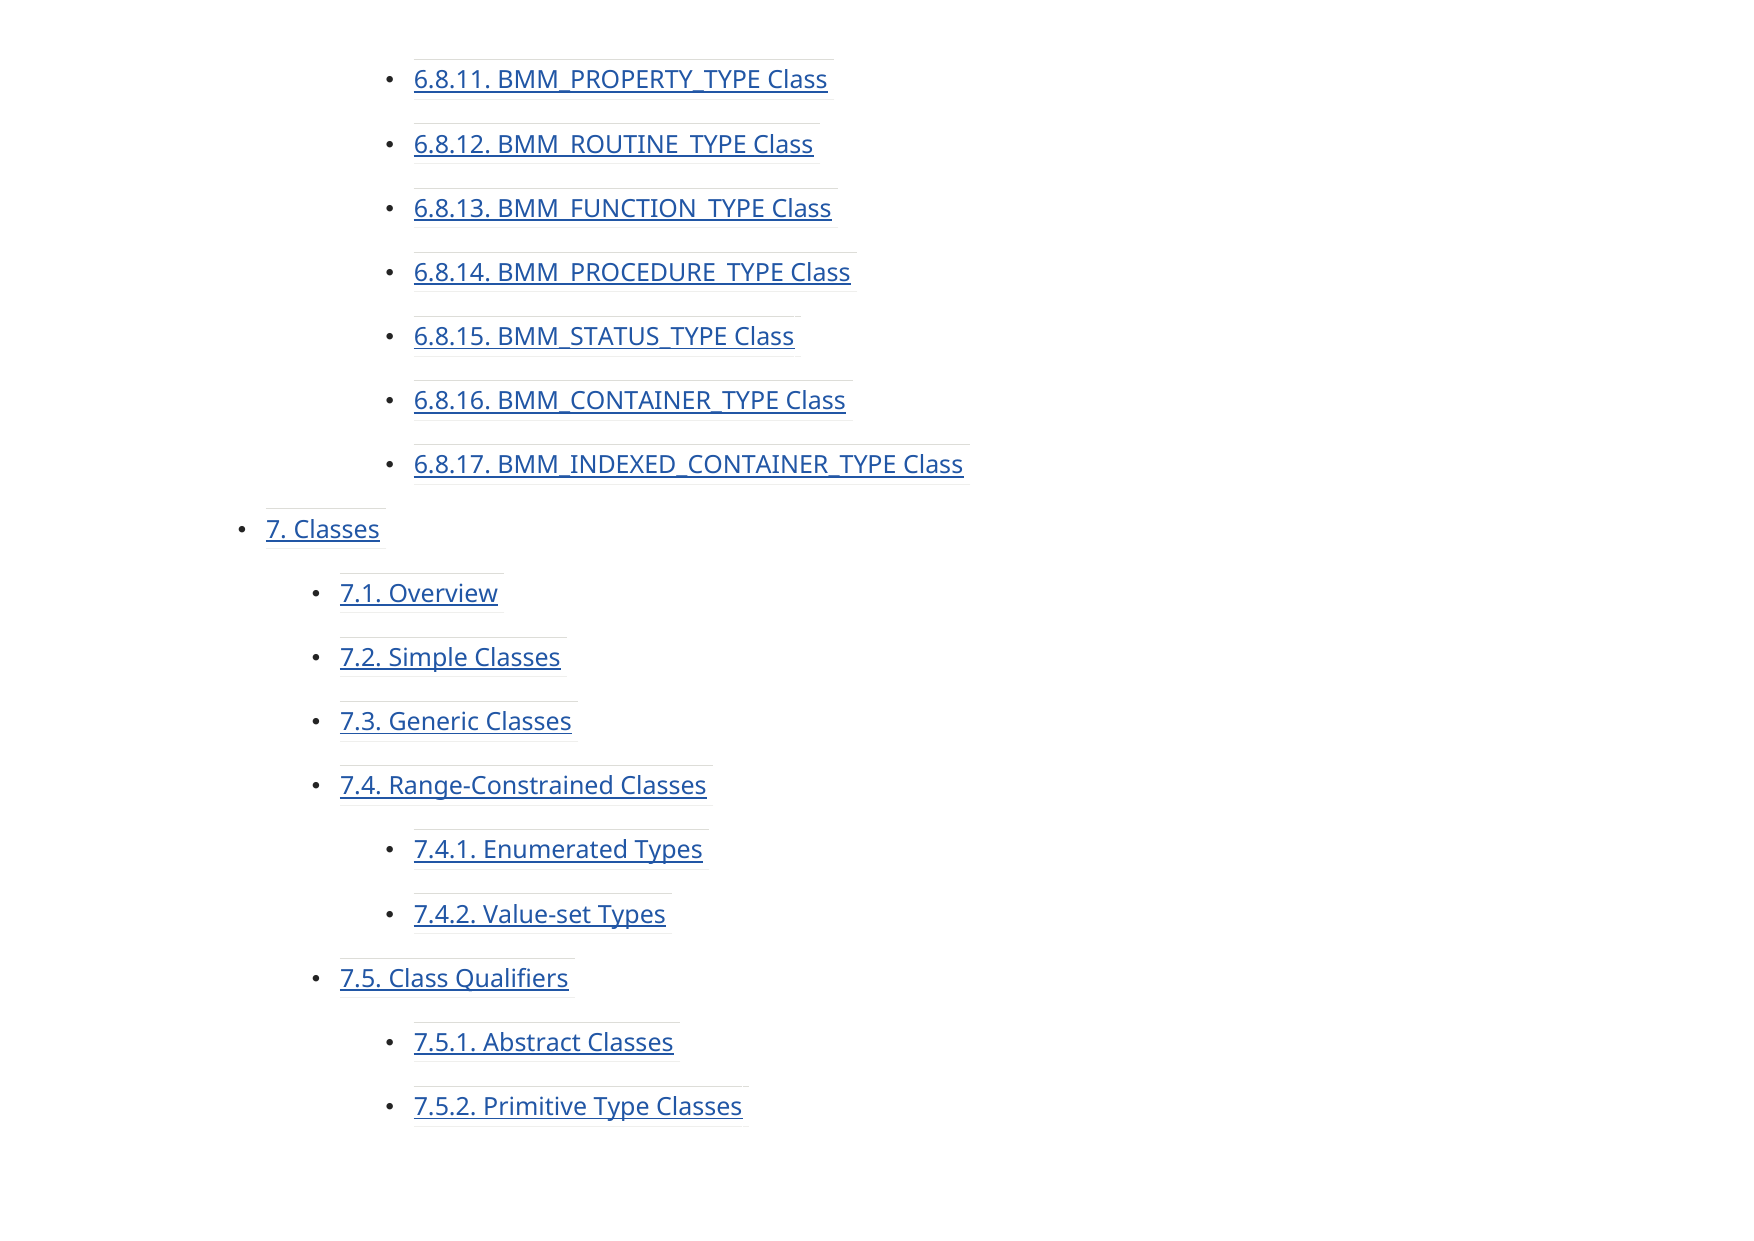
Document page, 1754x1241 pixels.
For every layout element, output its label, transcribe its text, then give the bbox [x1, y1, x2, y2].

list 7.3. Generic Classes [310, 701, 1695, 741]
list 6.8.17. BMM_INDEXED_CONTAINER_TYPE Class [384, 444, 1695, 484]
list 6.8.14. BMM_PROCEDURE_TYPE Class [384, 252, 1695, 292]
list 6.8.16. BMM_CONTAINER_TYPE Class [384, 380, 1695, 420]
list 6.8.15. BMM_STATUS_TYPE Class [384, 316, 1695, 356]
list 6.8.12. BMM_ROUTINE_TYPE Class [384, 123, 1695, 163]
list 7.4. Range-Constrained Classes [310, 765, 1695, 805]
list 7.5. Class Qualifiers [310, 957, 1695, 997]
list 7. Classes [236, 508, 1695, 548]
list 7.2. Simple Classes [310, 637, 1695, 677]
list 7.1. Overview [310, 572, 1695, 612]
list 7.5.1. Abstract Classes [384, 1022, 1695, 1062]
list 6.8.13. BMM_FUNCTION_TYPE Class [384, 187, 1695, 227]
list 7.4.2. Value-set Types [384, 893, 1695, 933]
list 6.8.11. BMM_PROPERTY_TYPE Class [384, 59, 1695, 99]
list 7.4.1. Enumerated Types [384, 829, 1695, 869]
list 7.5.2. Primitive Type Classes [384, 1086, 1695, 1126]
